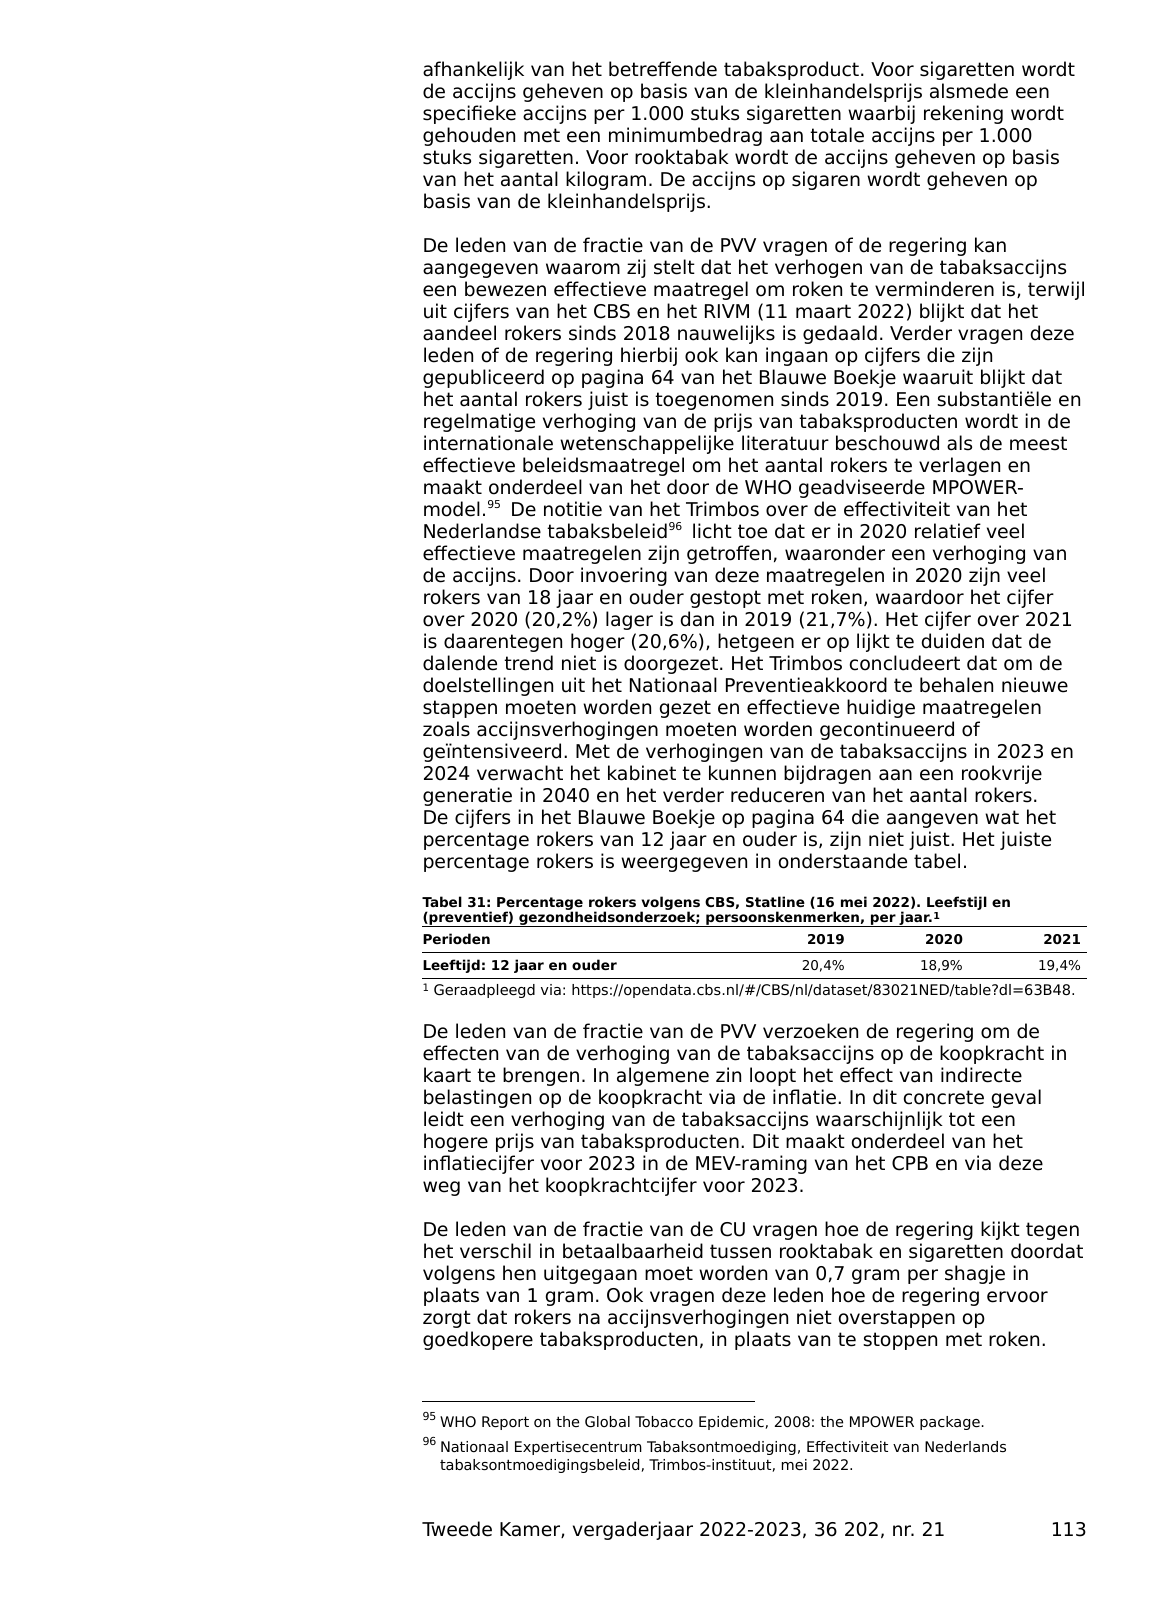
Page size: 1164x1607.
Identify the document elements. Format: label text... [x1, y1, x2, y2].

text WHO Report on the Global Tobacco Epidemic, 2008: the MPOWER package. [422, 1410, 1087, 1432]
table_cell 20,4% [732, 953, 850, 978]
table_cell 2021 [969, 927, 1087, 952]
text De cijfers in het Blauwe Boekje op pagina 64 die aangeven wat het percentage rokers van 12 jaar en ouder is, zijn niet juist. Het juiste percentage rokers is weergegeven in onderstaande tabel. [422, 807, 1087, 872]
table_cell 1 Geraadpleegd via: https://opendata.cbs.nl/#/CBS/nl/dataset/83021NED/table?dl=63B48. [422, 979, 1087, 999]
table_cell 2020 [850, 927, 968, 952]
table_cell Perioden [422, 927, 732, 952]
table_cell 18,9% [850, 953, 968, 978]
table_cell 2019 [732, 927, 850, 952]
text De leden van de fractie van de CU vragen hoe de regering kijkt tegen het verschil in betaalbaarheid tussen rooktabak en sigaretten doordat volgens hen uitgegaan moet worden van 0,7 gram per shagje in plaats van 1 gram. Ook vragen deze leden hoe de regering ervoor zorgt dat rokers na accijnsverhogingen niet overstappen op goedkopere tabaksproducten, in plaats van te stoppen met roken. [422, 1219, 1087, 1351]
text afhankelijk van het betreffende tabaksproduct. Voor sigaretten wordt de accijns geheven op basis van de kleinhandelsprijs alsmede een specifieke accijns per 1.000 stuks sigaretten waarbij rekening wordt gehouden met een minimumbedrag aan totale accijns per 1.000 stuks sigaretten. Voor rooktabak wordt de accijns geheven op basis van het aantal kilogram. De accijns op sigaren wordt geheven op basis van de kleinhandelsprijs. [422, 59, 1087, 213]
table_header Tabel 31: Percentage rokers volgens CBS, Statline (16 mei 2022). Leefstijl en (preventief) gezondheidsonderzoek; persoonskenmerken, per jaar.1 [422, 894, 1087, 926]
table_cell Leeftijd: 12 jaar en ouder [422, 953, 732, 978]
text De leden van de fractie van de PVV vragen of de regering kan aangegeven waarom zij stelt dat het verhogen van de tabaksaccijns een bewezen effectieve maatregel om roken te verminderen is, terwijl uit cijfers van het CBS en het RIVM (11 maart 2022) blijkt dat het aandeel rokers sinds 2018 nauwelijks is gedaald. Verder vragen deze leden of de regering hierbij ook kan ingaan op cijfers die zijn gepubliceerd op pagina 64 van het Blauwe Boekje waaruit blijkt dat het aantal rokers juist is toegenomen sinds 2019. Een substantiële en regelmatige verhoging van de prijs van tabaksproducten wordt in de internationale wetenschappelijke literatuur beschouwd als de meest effectieve beleidsmaatregel om het aantal rokers te verlagen en maakt onderdeel van het door de WHO geadviseerde MPOWER-model. De notitie van het Trimbos over de effectiviteit van het Nederlandse tabaksbeleid licht toe dat er in 2020 relatief veel effectieve maatregelen zijn getroffen, waaronder een verhoging van de accijns. Door invoering van deze maatregelen in 2020 zijn veel rokers van 18 jaar en ouder gestopt met roken, waardoor het cijfer over 2020 (20,2%) lager is dan in 2019 (21,7%). Het cijfer over 2021 is daarentegen hoger (20,6%), hetgeen er op lijkt te duiden dat de dalende trend niet is doorgezet. Het Trimbos concludeert dat om de doelstellingen uit het Nationaal Preventieakkoord te behalen nieuwe stappen moeten worden gezet en effectieve huidige maatregelen zoals accijnsverhogingen moeten worden gecontinueerd of geïntensiveerd. Met de verhogingen van de tabaksaccijns in 2023 en 2024 verwacht het kabinet te kunnen bijdragen aan een rookvrije generatie in 2040 en het verder reduceren van het aantal rokers. [422, 235, 1087, 807]
text Nationaal Expertisecentrum Tabaksontmoediging, Effectiviteit van Nederlands tabaksontmoedigingsbeleid, Trimbos-instituut, mei 2022. [422, 1435, 1087, 1474]
table_cell 19,4% [969, 953, 1087, 978]
text De leden van de fractie van de PVV verzoeken de regering om de effecten van de verhoging van de tabaksaccijns op de koopkracht in kaart te brengen. In algemene zin loopt het effect van indirecte belastingen op de koopkracht via de inflatie. In dit concrete geval leidt een verhoging van de tabaksaccijns waarschijnlijk tot een hogere prijs van tabaksproducten. Dit maakt onderdeel van het inflatiecijfer voor 2023 in de MEV-raming van het CPB en via deze weg van het koopkrachtcijfer voor 2023. [422, 1021, 1087, 1197]
